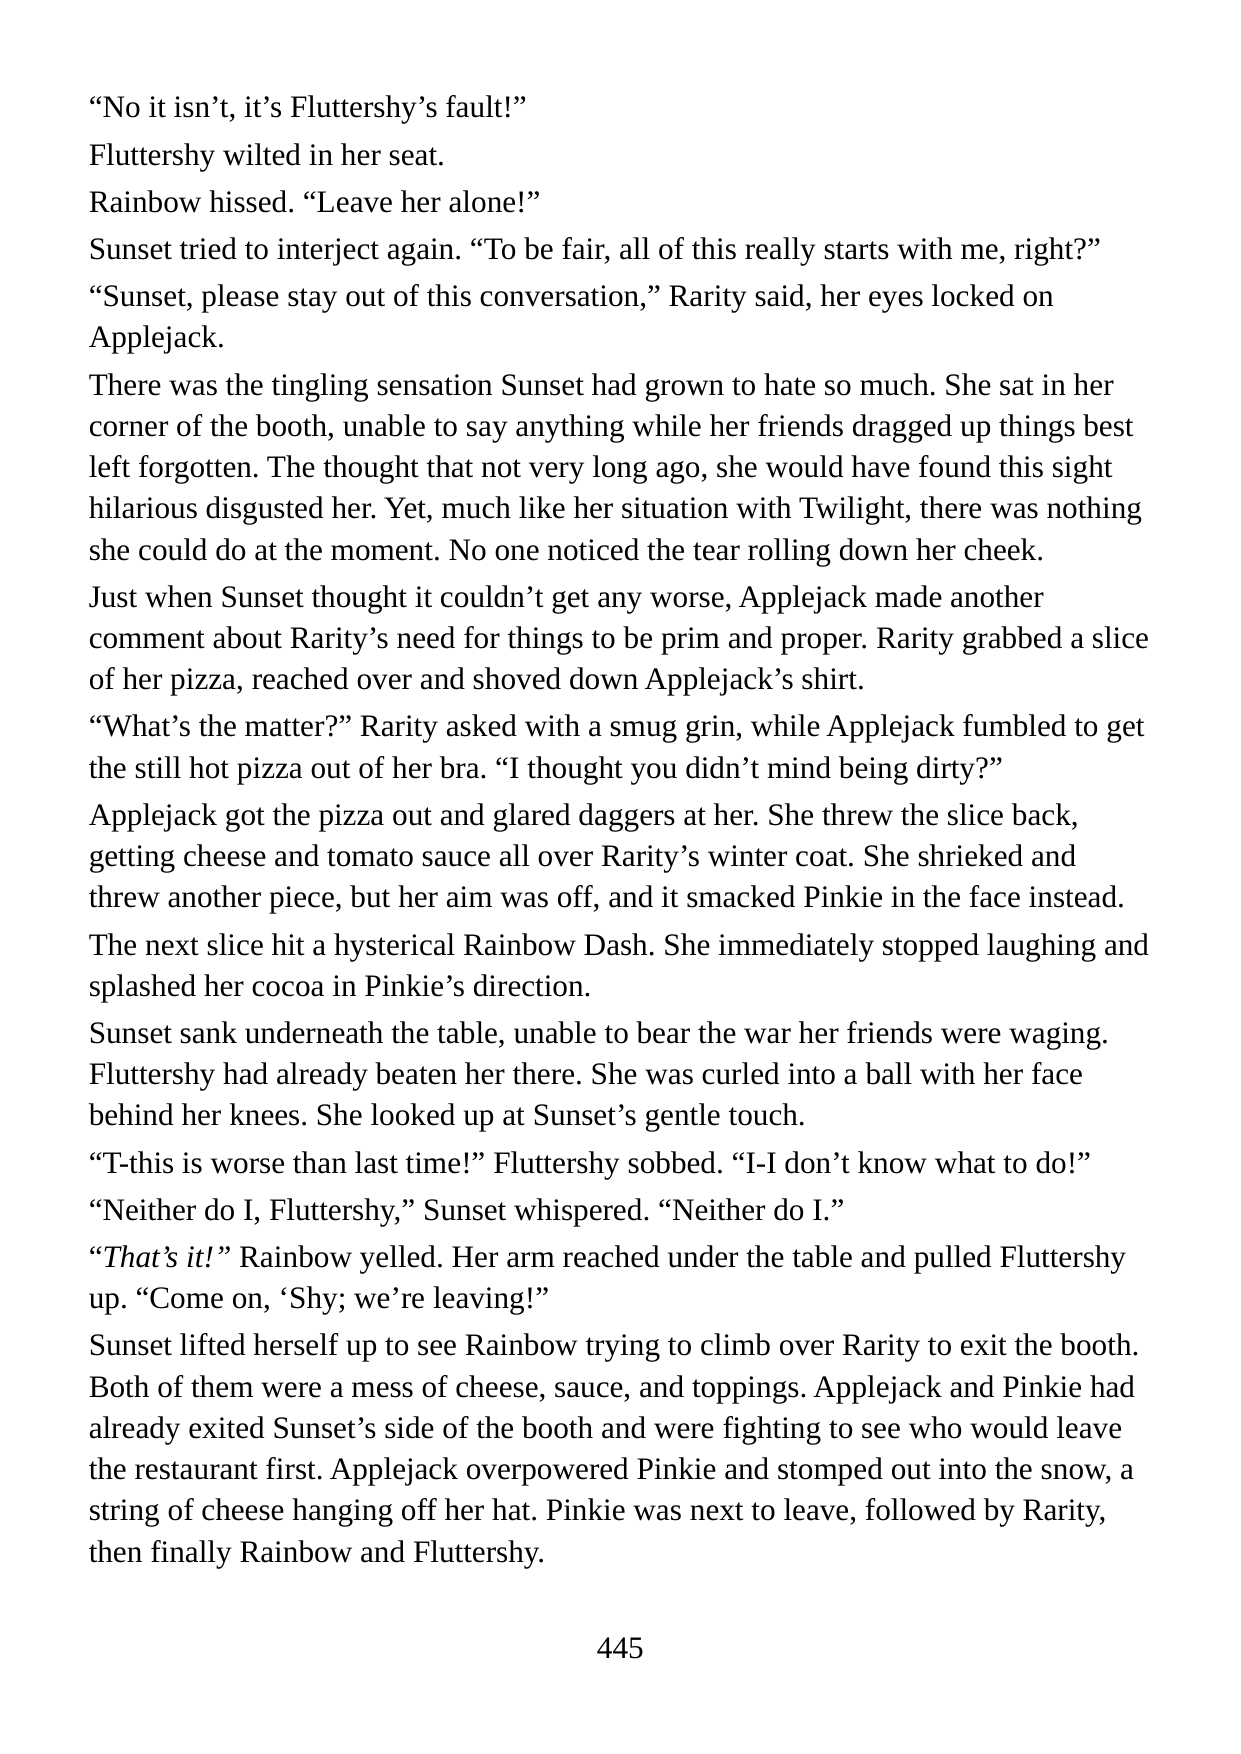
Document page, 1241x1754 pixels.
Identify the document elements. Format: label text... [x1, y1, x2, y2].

text The next slice hit a hysterical Rainbow Dash. She immediately stopped laughing and splashed her cocoa in Pinkie’s direction. [88, 926, 1152, 1003]
text Applejack got the pizza out and glared daggers at her. She threw the slice back, getting cheese and tomato sauce all over Rarity’s winter coat. She shrieked and threw another piece, but her aim was off, and it smacked Pinkie in the face instead. [88, 796, 1152, 914]
text Sunset tried to interject again. “To be fair, all of this really starts with me, right?” [88, 230, 1152, 266]
text Sunset sank underneath the table, unable to bear the war her friends were waging. Fluttershy had already beaten her there. She was curled into a ball with her face behind her knees. She looked up at Sunset’s gentle touch. [88, 1014, 1152, 1133]
text “That’s it!” Rainbow yelled. Her arm reached under the table and pulled Fluttershy up. “Come on, ‘Shy; we’re leaving!” [88, 1238, 1152, 1315]
text “T-this is worse than last time!” Fluttershy sobbed. “I-I don’t know what to do!” [88, 1144, 1152, 1180]
text “Neither do I, Fluttershy,” Sunset whispered. “Neither do I.” [88, 1191, 1152, 1227]
text Fluttershy wilted in her seat. [88, 136, 1152, 172]
text Just when Sunset thought it couldn’t get any worse, Applejack made another comment about Rarity’s need for things to be prim and proper. Rarity grabbed a slice of her pizza, reached over and shoved down Applejack’s shirt. [88, 578, 1152, 696]
text “Sunset, please stay out of this conversation,” Rarity said, her eyes locked on Applejack. [88, 277, 1152, 354]
text Sunset lifted herself up to see Rainbow trying to climb over Rarity to exit the booth. Both of them were a mess of cheese, sauce, and toppings. Applejack and Pinkie had already exited Sunset’s side of the booth and were fighting to see who would leave the restaurant first. Applejack overpowered Pinkie and stomped out into the snow, a string of cheese hanging off her hat. Pinkie was next to leave, followed by Rarity, then finally Rainbow and Fluttershy. [88, 1327, 1152, 1569]
text “No it isn’t, it’s Fluttershy’s fault!” [88, 88, 1152, 124]
text There was the tingling sensation Sunset had grown to hate so much. She sat in her corner of the booth, unable to say anything while her friends dragged up things best left forgotten. The thought that not very long ago, she would have found this sight hilarious disgusted her. Yet, much like her situation with Twilight, there was nothing she could do at the moment. No one noticed the tear rolling down her cheek. [88, 366, 1152, 567]
text “What’s the matter?” Rarity asked with a smug grin, while Applejack fumbled to get the still hot pizza out of her bra. “I thought you didn’t mind being dirty?” [88, 708, 1152, 785]
text Rainbow hissed. “Leave her alone!” [88, 183, 1152, 219]
